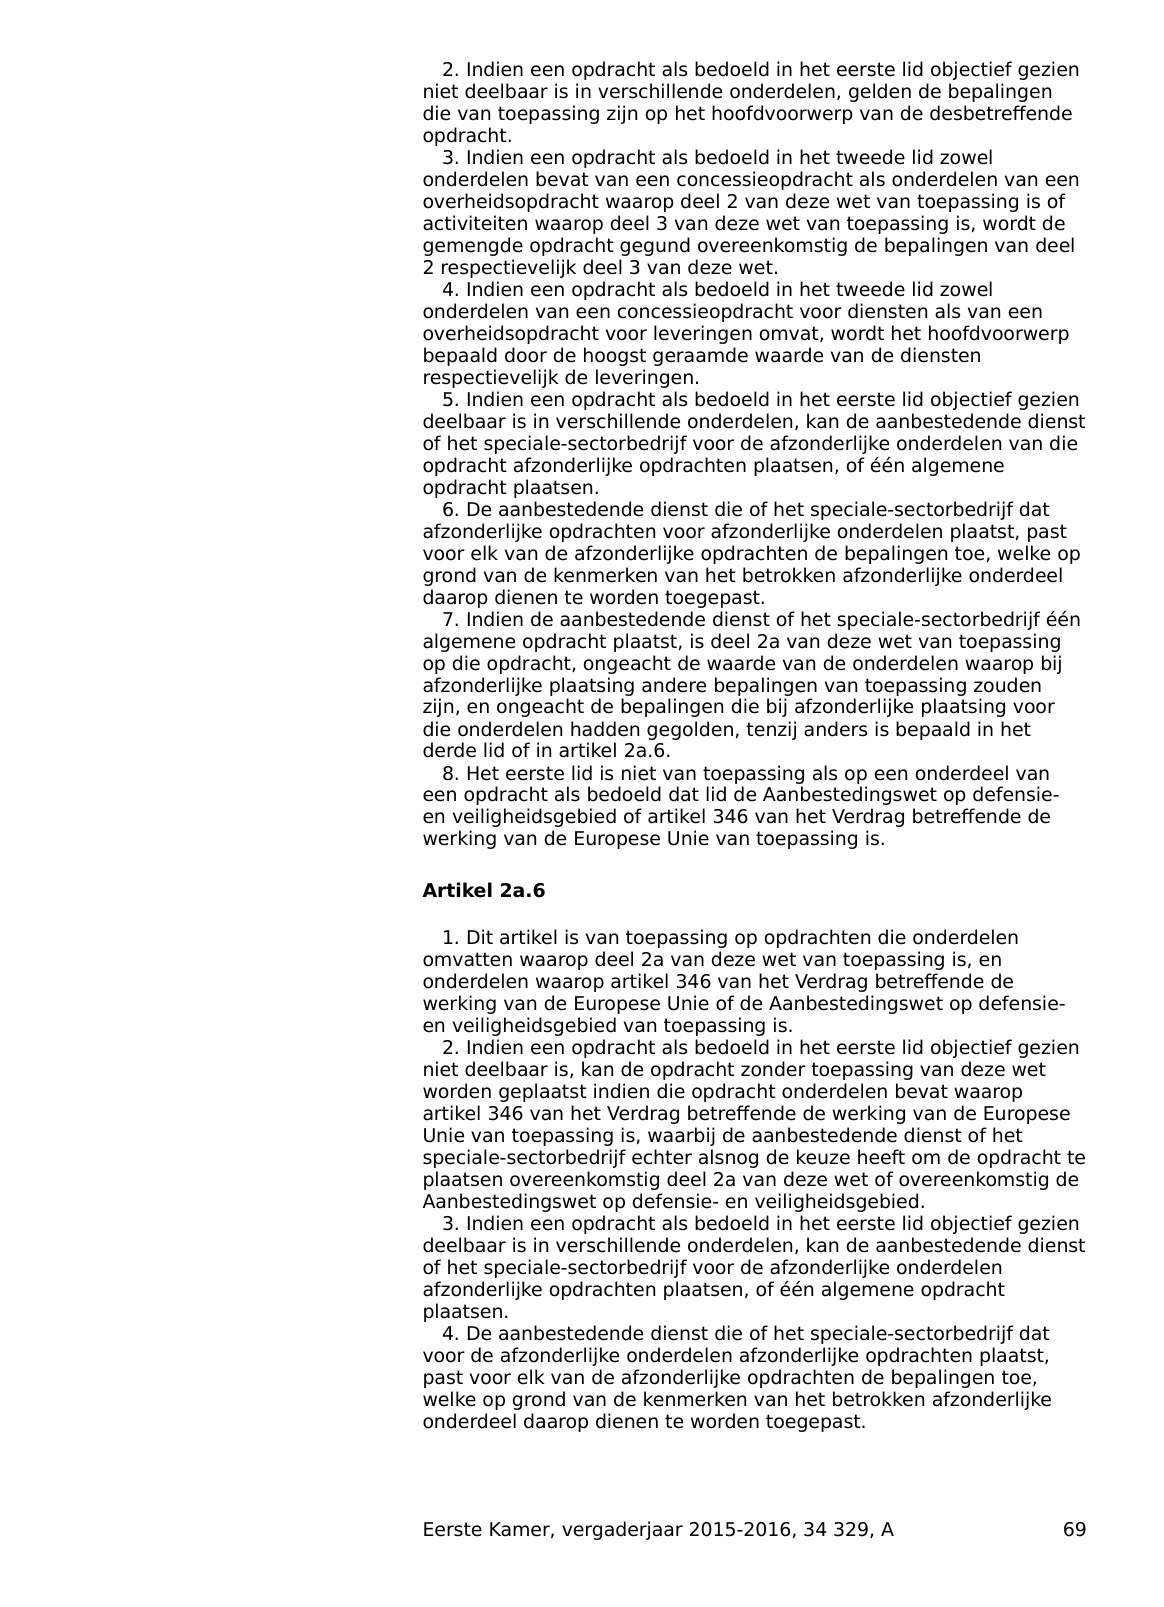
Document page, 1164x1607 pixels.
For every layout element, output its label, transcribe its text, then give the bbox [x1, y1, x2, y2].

text 4. Indien een opdracht als bedoeld in het tweede lid zowel onderdelen van een concessieopdracht voor diensten als van een overheidsopdracht voor leveringen omvat, wordt het hoofdvoorwerp bepaald door de hoogst geraamde waarde van de diensten respectievelijk de leveringen. [422, 279, 1087, 389]
text 7. Indien de aanbestedende dienst of het speciale-sectorbedrijf één algemene opdracht plaatst, is deel 2a van deze wet van toepassing op die opdracht, ongeacht de waarde van de onderdelen waarop bij afzonderlijke plaatsing andere bepalingen van toepassing zouden zijn, en ongeacht de bepalingen die bij afzonderlijke plaatsing voor die onderdelen hadden gegolden, tenzij anders is bepaald in het derde lid of in artikel 2a.6. [422, 608, 1087, 762]
text 5. Indien een opdracht als bedoeld in het eerste lid objectief gezien deelbaar is in verschillende onderdelen, kan de aanbestedende dienst of het speciale-sectorbedrijf voor de afzonderlijke onderdelen van die opdracht afzonderlijke opdrachten plaatsen, of één algemene opdracht plaatsen. [422, 389, 1087, 499]
text 4. De aanbestedende dienst die of het speciale-sectorbedrijf dat voor de afzonderlijke onderdelen afzonderlijke opdrachten plaatst, past voor elk van de afzonderlijke opdrachten de bepalingen toe, welke op grond van de kenmerken van het betrokken afzonderlijke onderdeel daarop dienen te worden toegepast. [422, 1323, 1087, 1433]
text 3. Indien een opdracht als bedoeld in het eerste lid objectief gezien deelbaar is in verschillende onderdelen, kan de aanbestedende dienst of het speciale-sectorbedrijf voor de afzonderlijke onderdelen afzonderlijke opdrachten plaatsen, of één algemene opdracht plaatsen. [422, 1213, 1087, 1323]
text 1. Dit artikel is van toepassing op opdrachten die onderdelen omvatten waarop deel 2a van deze wet van toepassing is, en onderdelen waarop artikel 346 van het Verdrag betreffende de werking van de Europese Unie of de Aanbestedingswet op defensie- en veiligheidsgebied van toepassing is. [422, 927, 1087, 1037]
text 2. Indien een opdracht als bedoeld in het eerste lid objectief gezien niet deelbaar is in verschillende onderdelen, gelden de bepalingen die van toepassing zijn op het hoofdvoorwerp van de desbetreffende opdracht. [422, 59, 1087, 147]
text 6. De aanbestedende dienst die of het speciale-sectorbedrijf dat afzonderlijke opdrachten voor afzonderlijke onderdelen plaatst, past voor elk van de afzonderlijke opdrachten de bepalingen toe, welke op grond van de kenmerken van het betrokken afzonderlijke onderdeel daarop dienen te worden toegepast. [422, 499, 1087, 608]
text 8. Het eerste lid is niet van toepassing als op een onderdeel van een opdracht als bedoeld dat lid de Aanbestedingswet op defensie- en veiligheidsgebied of artikel 346 van het Verdrag betreffende de werking van de Europese Unie van toepassing is. [422, 762, 1087, 850]
text 3. Indien een opdracht als bedoeld in het tweede lid zowel onderdelen bevat van een concessieopdracht als onderdelen van een overheidsopdracht waarop deel 2 van deze wet van toepassing is of activiteiten waarop deel 3 van deze wet van toepassing is, wordt de gemengde opdracht gegund overeenkomstig de bepalingen van deel 2 respectievelijk deel 3 van deze wet. [422, 147, 1087, 279]
subtitle Artikel 2a.6 [422, 880, 1087, 902]
text 2. Indien een opdracht als bedoeld in het eerste lid objectief gezien niet deelbaar is, kan de opdracht zonder toepassing van deze wet worden geplaatst indien die opdracht onderdelen bevat waarop artikel 346 van het Verdrag betreffende de werking van de Europese Unie van toepassing is, waarbij de aanbestedende dienst of het speciale-sectorbedrijf echter alsnog de keuze heeft om de opdracht te plaatsen overeenkomstig deel 2a van deze wet of overeenkomstig de Aanbestedingswet op defensie- en veiligheidsgebied. [422, 1037, 1087, 1213]
